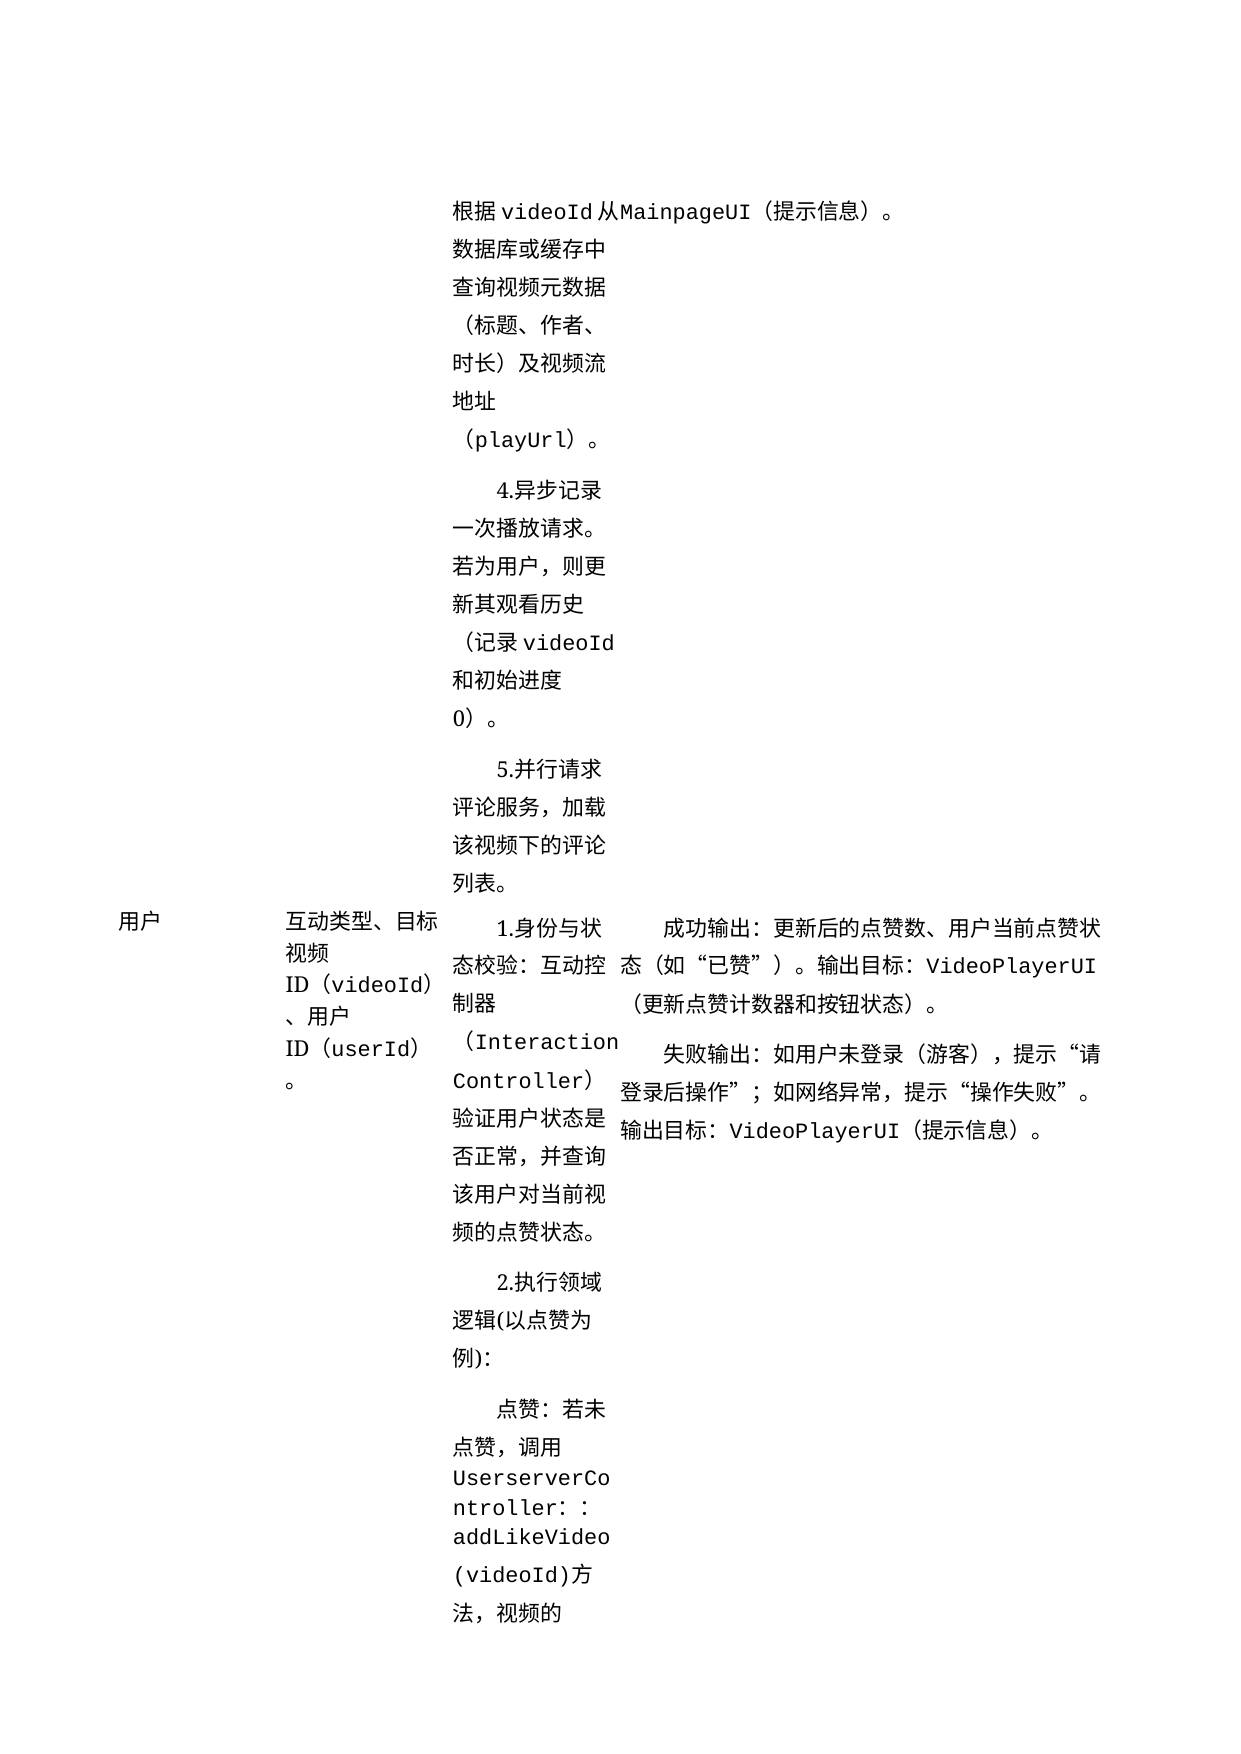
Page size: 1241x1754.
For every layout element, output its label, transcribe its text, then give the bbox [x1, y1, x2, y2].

table_cell 互动类型、目标视频ID（videoId）、用户ID（userId）。 [285, 904, 453, 1627]
table_cell 成功输出：更新后的点赞数、用户当前点赞状态（如“已赞”）。输出目标：VideoPlayerUI（更新点赞计数器和按钮状态）。 失败输出：如用户未登录（游客），提示“请登录后操作”；如网络异常，提示“操作失败”。输出目标：VideoPlayerUI（提示信息）。 [620, 904, 1122, 1627]
table_cell 用户 [118, 904, 285, 1627]
table_cell [285, 188, 453, 904]
table_cell 根据videoId从数据库或缓存中查询视频元数据（标题、作者、时长）及视频流地址（playUrl）。 4.异步记录一次播放请求。若为用户，则更新其观看历史（记录videoId和初始进度0）。 5.并行请求评论服务，加载该视频下的评论列表。 [453, 188, 620, 904]
table_cell [118, 188, 285, 904]
table_cell 1.身份与状态校验：互动控制器（InteractionController）验证用户状态是否正常，并查询该用户对当前视频的点赞状态。 2.执行领域逻辑(以点赞为例)： 点赞：若未点赞，调用UserserverController：：addLikeVideo(videoId)方法，视频的 [453, 904, 620, 1627]
table_cell MainpageUI（提示信息）。 [620, 188, 1122, 904]
